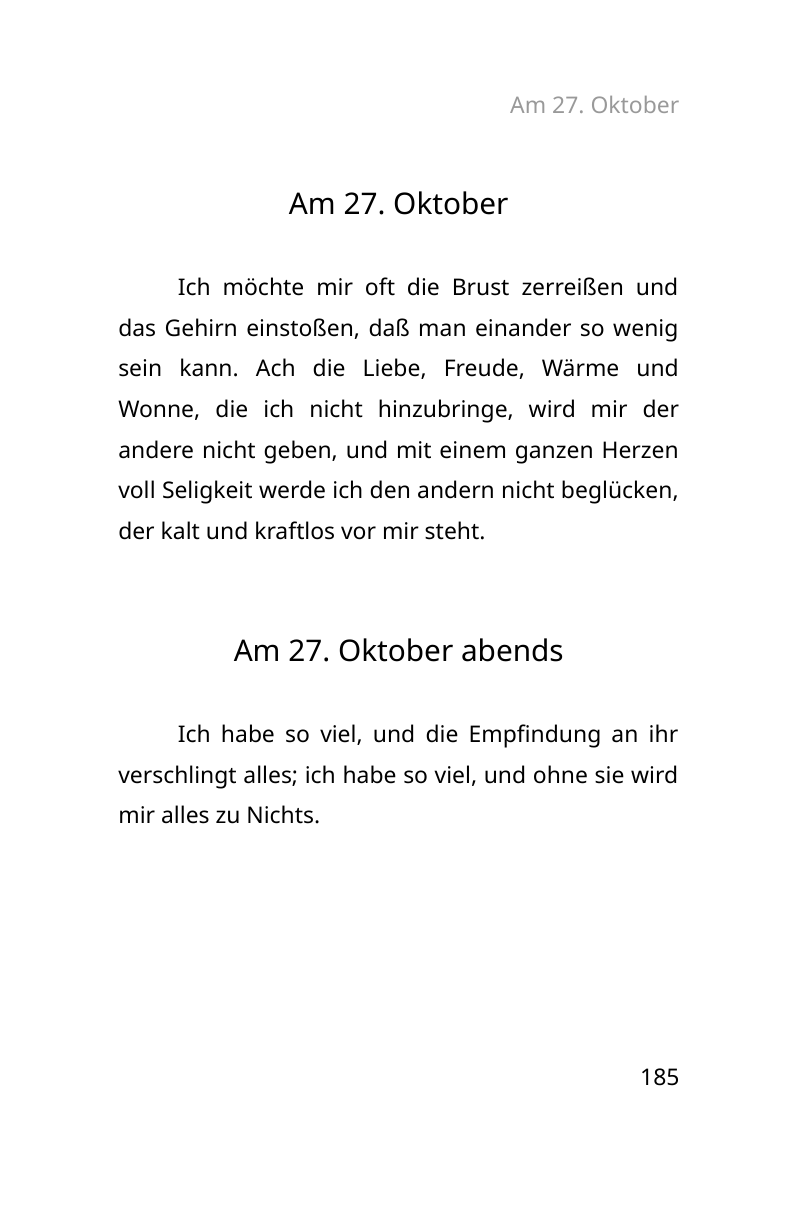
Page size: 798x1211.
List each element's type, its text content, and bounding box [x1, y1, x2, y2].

subtitle Am 27. Oktober abends [118, 591, 679, 670]
subtitle Am 27. Oktober [118, 149, 679, 223]
text Ich möchte mir oft die Brust zerreißen und das Gehirn einstoßen, daß man einander so wenig sein kann. Ach die Liebe, Freude, Wärme und Wonne, die ich nicht hinzubringe, wird mir der andere nicht geben, und mit einem ganzen Herzen voll Seligkeit werde ich den andern nicht beglücken, der kalt und kraftlos vor mir steht. [118, 247, 679, 546]
text Ich habe so viel, und die Empfindung an ihr verschlingt alles; ich habe so viel, und ohne sie wird mir alles zu Nichts. [118, 694, 679, 831]
